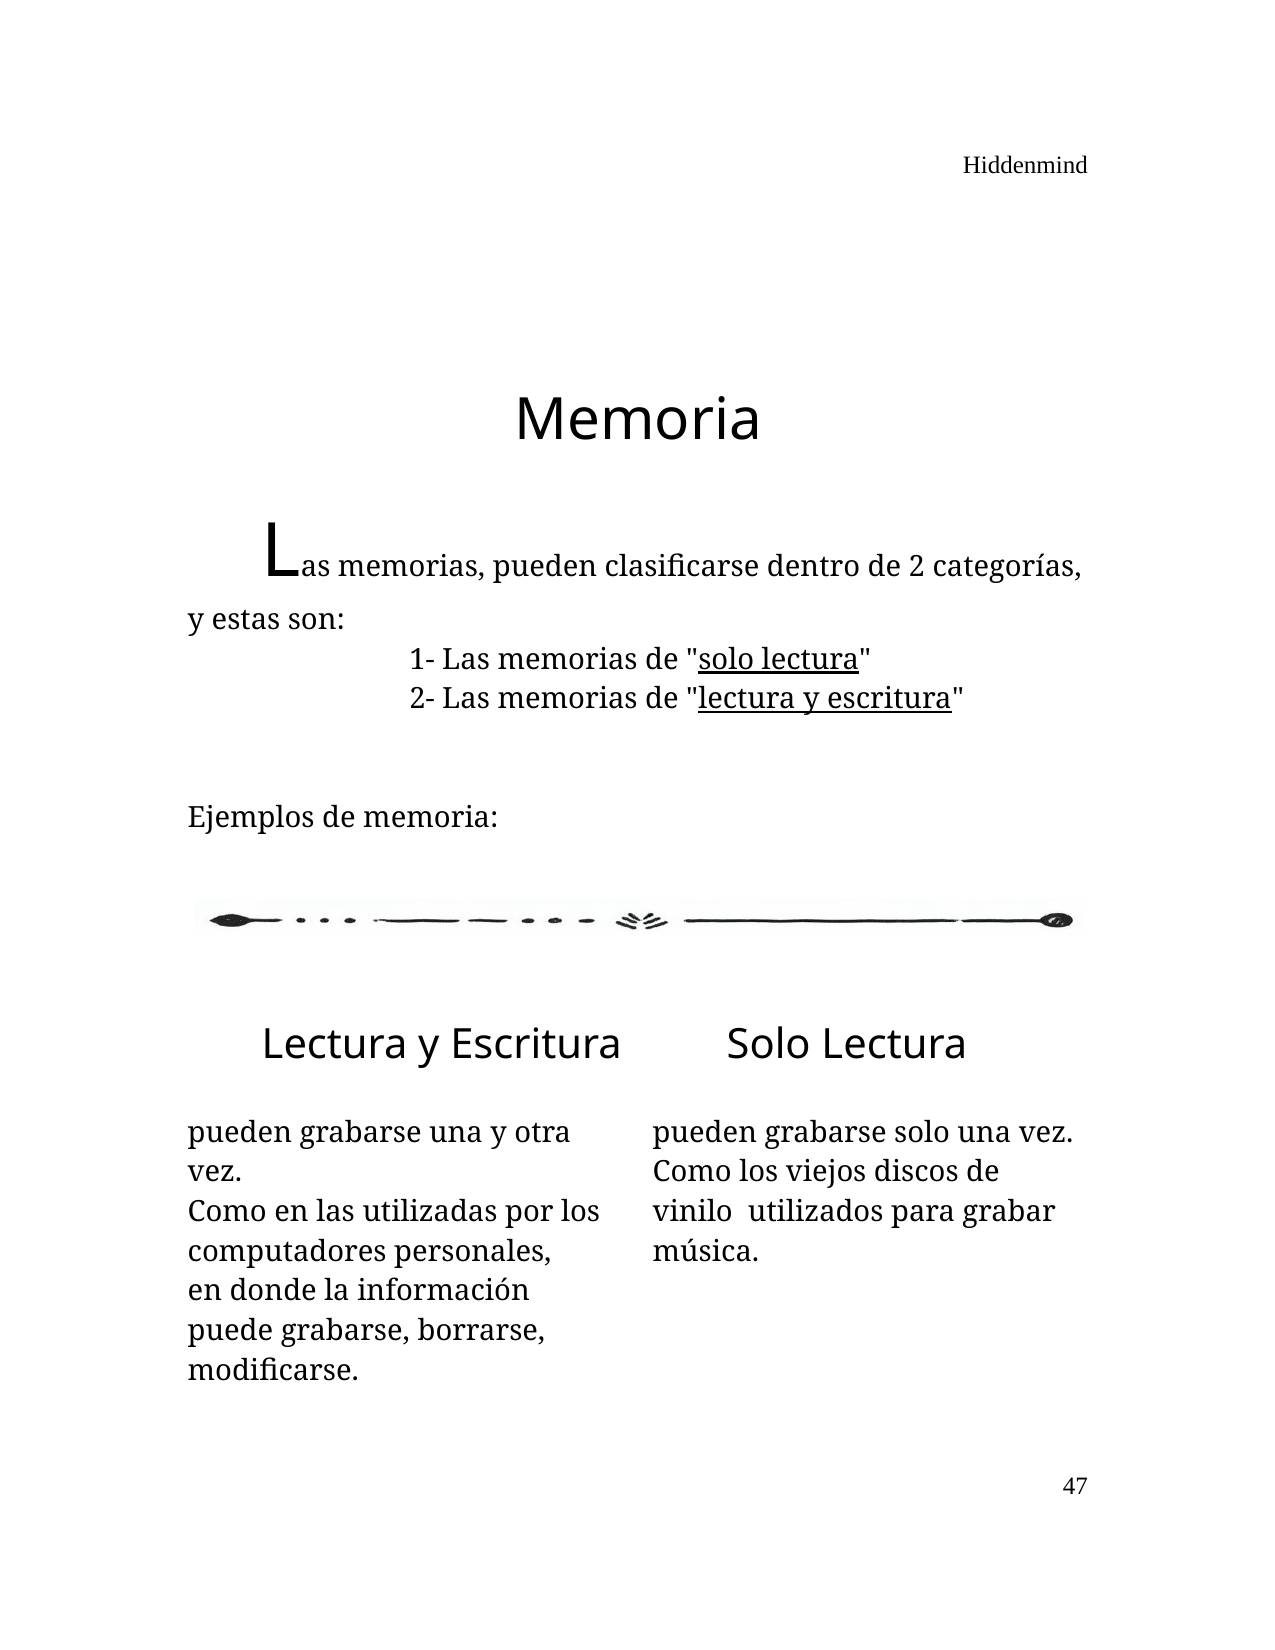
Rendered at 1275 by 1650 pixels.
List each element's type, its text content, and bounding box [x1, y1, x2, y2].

text 1- Las memorias de "solo lectura" [187, 638, 1087, 678]
text Ejemplos de memoria: [187, 797, 1087, 836]
text Solo Lectura [652, 1014, 1087, 1071]
text Como los viejos discos de vinilo utilizados para grabar música. [652, 1151, 1087, 1269]
text pueden grabarse una y otra vez. [187, 1111, 622, 1190]
text Como en las utilizadas por los computadores personales, [187, 1190, 622, 1269]
text pueden grabarse solo una vez. [652, 1111, 1087, 1151]
text 2- Las memorias de "lectura y escritura" [187, 678, 1087, 717]
text Las memorias, pueden clasificarse dentro de 2 categorías, [187, 496, 1087, 598]
text y estas son: [187, 598, 1087, 638]
picture [193, 898, 1083, 935]
text en donde la información puede grabarse, borrarse, modificarse. [187, 1269, 622, 1389]
text Lectura y Escritura [187, 1014, 622, 1071]
